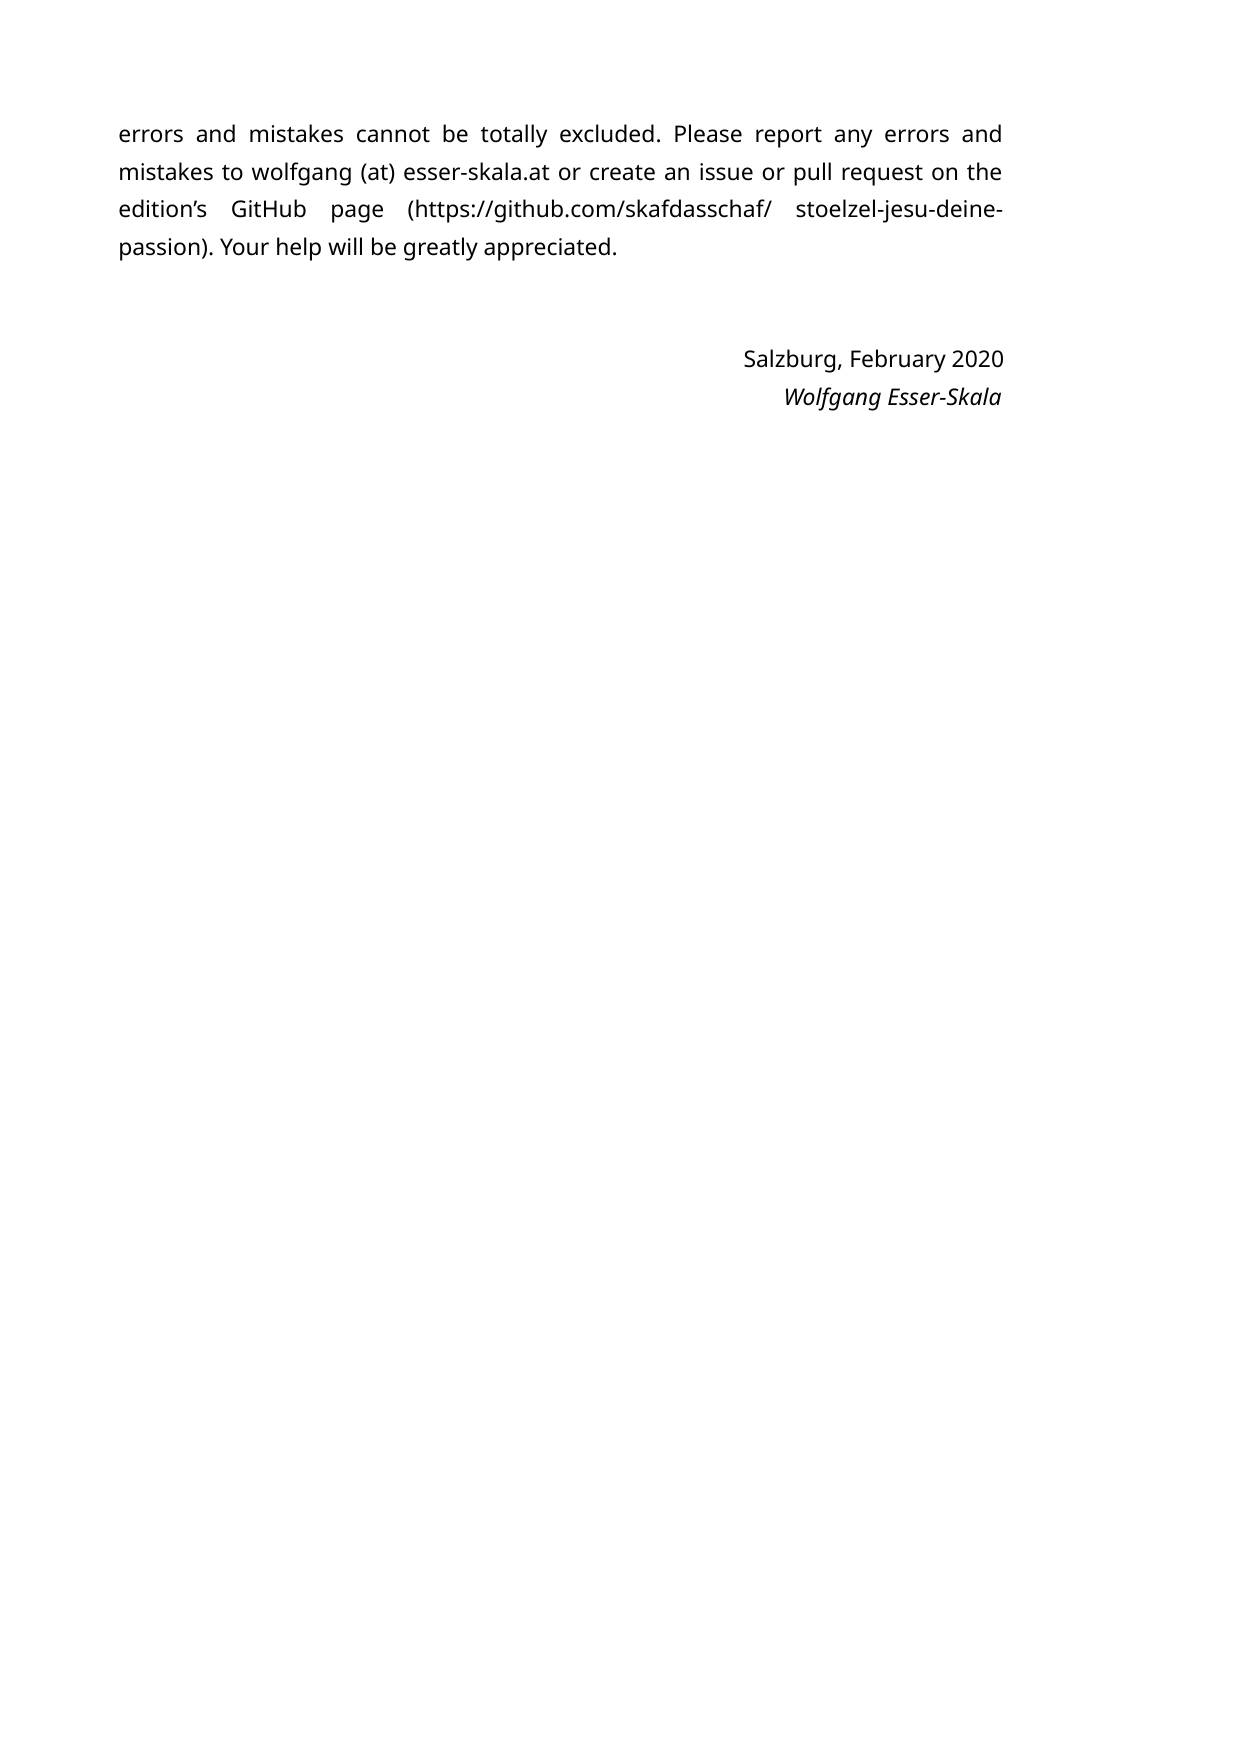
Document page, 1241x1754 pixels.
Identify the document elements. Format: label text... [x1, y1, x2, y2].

text Salzburg, February 2020 Wolfgang Esser-Skala [118, 343, 1004, 412]
text errors and mistakes cannot be totally excluded. Please report any errors and mistakes to wolfgang (at) esser-skala.at or create an issue or pull request on the edition’s GitHub page (https://github.com/skafdasschaf/ stoelzel-jesu-deine-passion). Your help will be greatly appreciated. [118, 118, 1004, 262]
